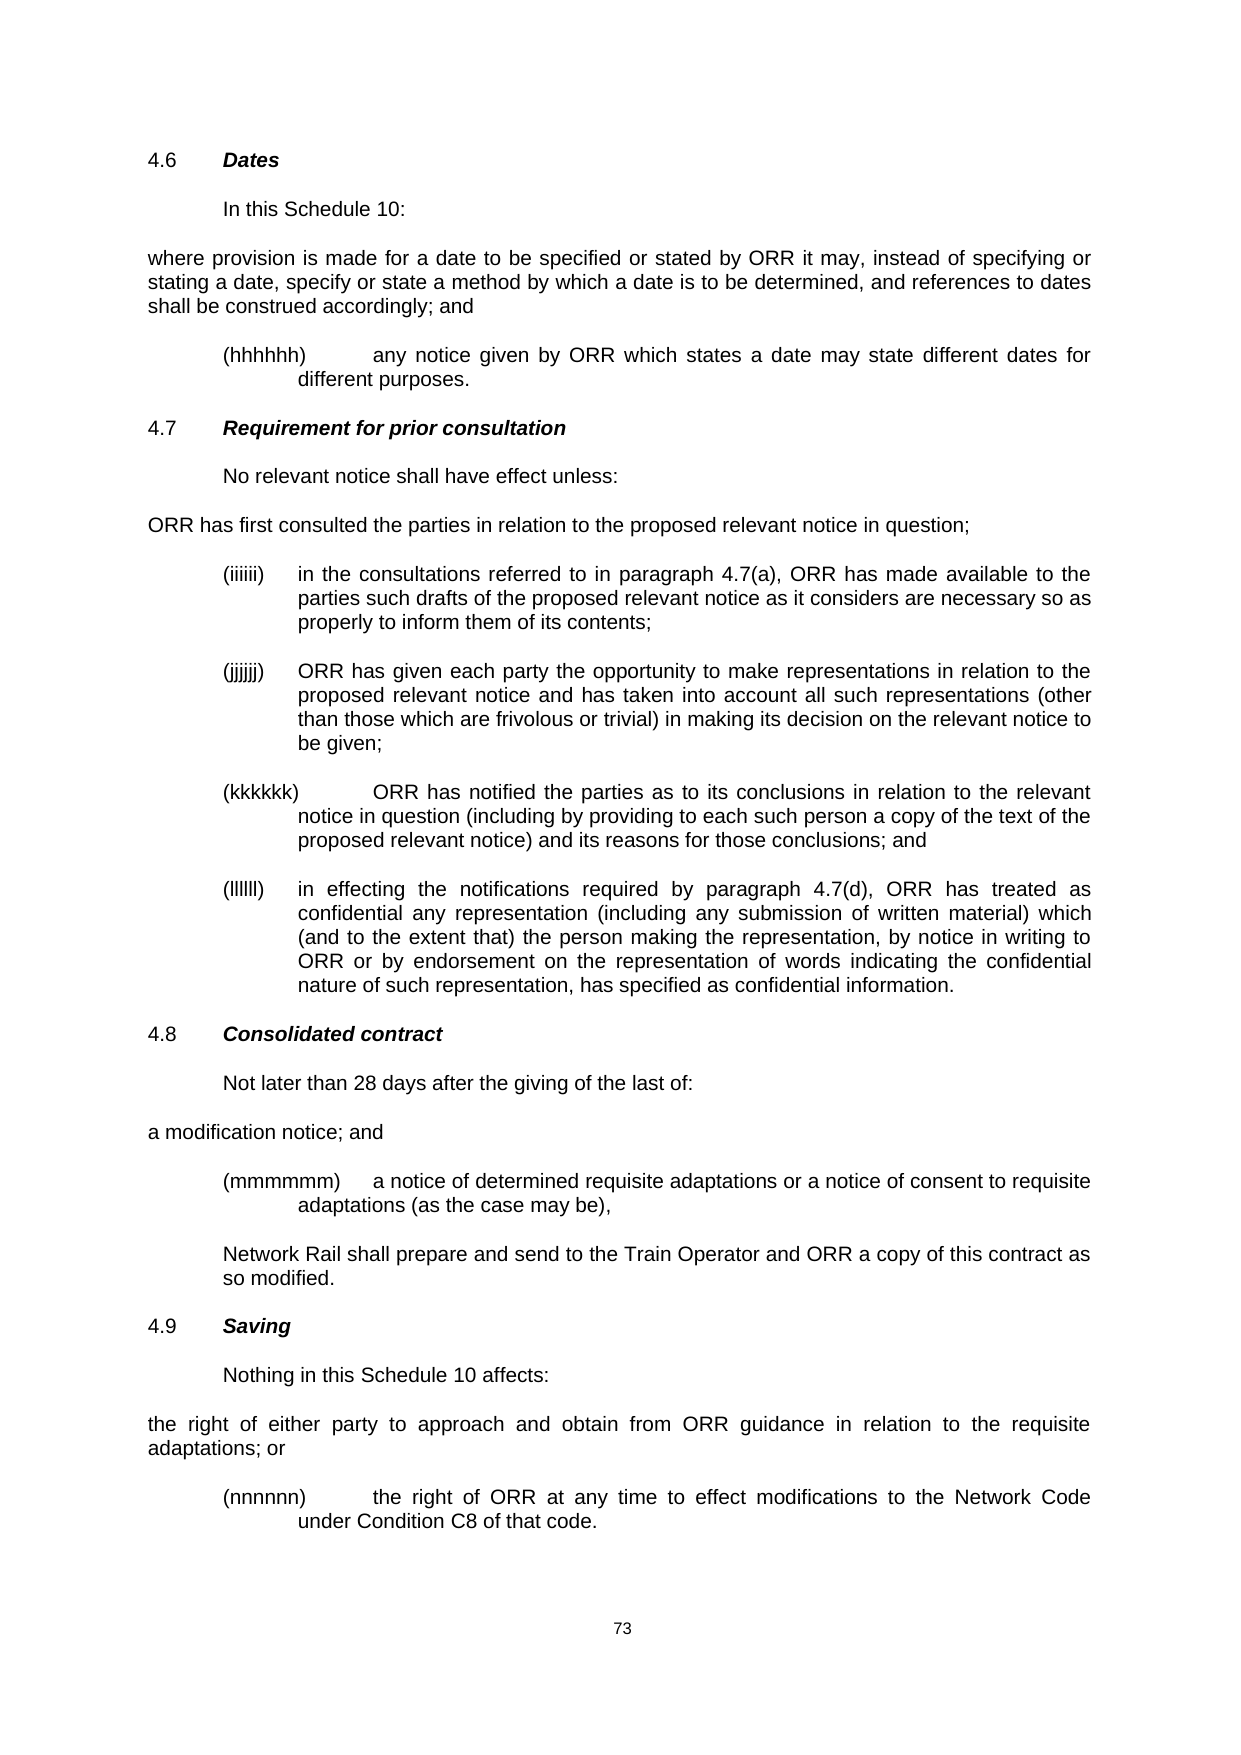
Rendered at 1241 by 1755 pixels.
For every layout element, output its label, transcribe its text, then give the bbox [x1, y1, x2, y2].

text Network Rail shall prepare and send to the Train Operator and ORR a copy of this contract as so modified. [223, 1241, 1093, 1289]
list Saving [148, 1314, 1093, 1338]
subtitle a modification notice; and [148, 1119, 1093, 1143]
list Consolidated contract [148, 1022, 1093, 1046]
subtitle where provision is made for a date to be specified or stated by ORR it may, instead of specifying or stating a date, specify or state a method by which a date is to be determined, and references to dates shall be construed accordingly; and [148, 246, 1093, 317]
list Dates [148, 148, 1093, 172]
subtitle in effecting the notifications required by paragraph 4.7(d), ORR has treated as confidential any representation (including any submission of written material) which (and to the extent that) the person making the representation, by notice in writing to ORR or by endorsement on the representation of words indicating the confidential nature of such representation, has specified as confidential information. [223, 877, 1093, 997]
text In this Schedule 10: [223, 197, 1093, 221]
text No relevant notice shall have effect unless: [223, 464, 1093, 488]
subtitle ORR has notified the parties as to its conclusions in relation to the relevant notice in question (including by providing to each such person a copy of the text of the proposed relevant notice) and its reasons for those conclusions; and [223, 780, 1093, 852]
subtitle in the consultations referred to in paragraph 4.7(a), ORR has made available to the parties such drafts of the proposed relevant notice as it considers are necessary so as properly to inform them of its contents; [223, 562, 1093, 634]
list Requirement for prior consultation [148, 415, 1093, 439]
subtitle any notice given by ORR which states a date may state different dates for different purposes. [223, 342, 1093, 390]
text Not later than 28 days after the giving of the last of: [223, 1071, 1093, 1094]
subtitle a notice of determined requisite adaptations or a notice of consent to requisite adaptations (as the case may be), [223, 1168, 1093, 1216]
subtitle the right of either party to approach and obtain from ORR guidance in relation to the requisite adaptations; or [148, 1412, 1093, 1460]
subtitle the right of ORR at any time to effect modifications to the Network Code under Condition C8 of that code. [223, 1485, 1093, 1533]
text Nothing in this Schedule 10 affects: [223, 1363, 1093, 1387]
subtitle ORR has first consulted the parties in relation to the proposed relevant notice in question; [148, 513, 1093, 537]
subtitle ORR has given each party the opportunity to make representations in relation to the proposed relevant notice and has taken into account all such representations (other than those which are frivolous or trivial) in making its decision on the relevant notice to be given; [223, 659, 1093, 755]
